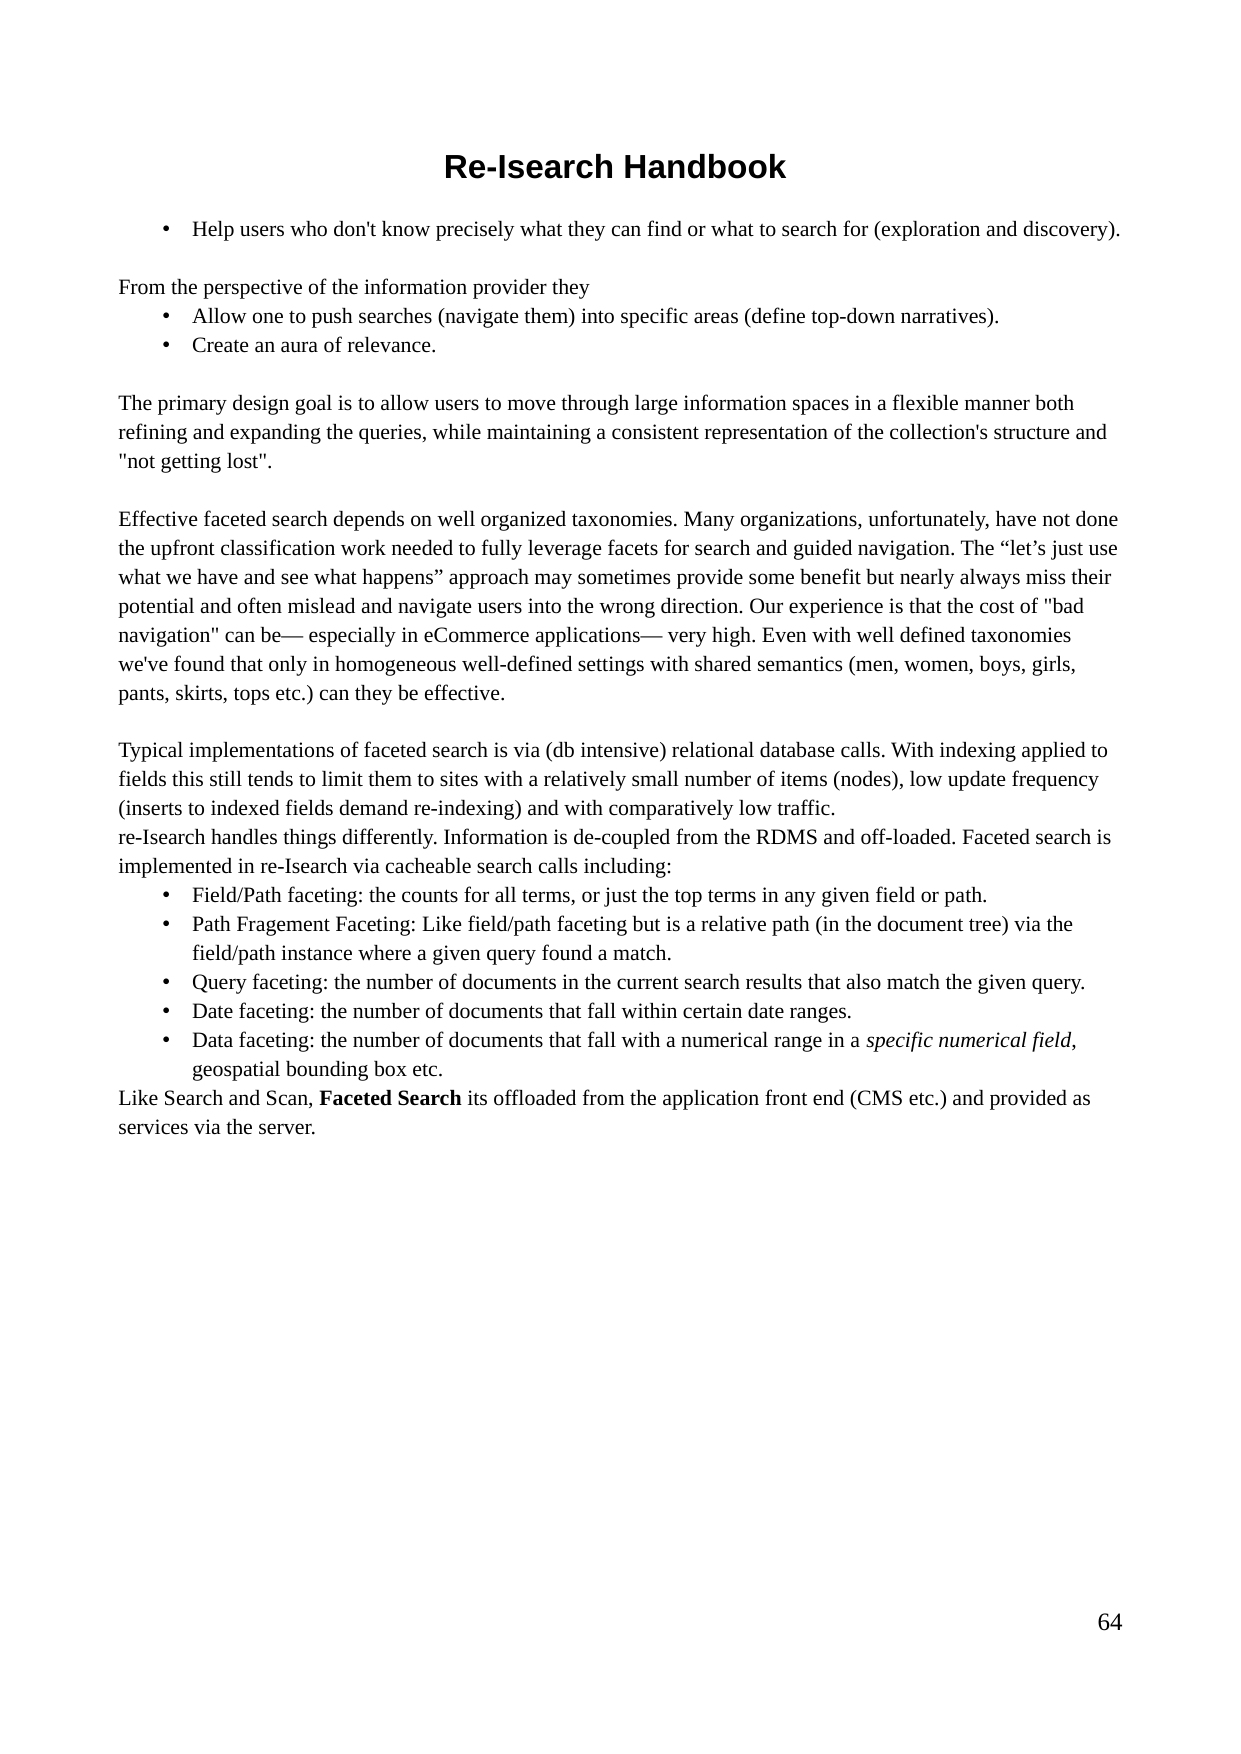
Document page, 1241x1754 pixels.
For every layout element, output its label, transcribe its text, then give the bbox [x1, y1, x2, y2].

list Data faceting: the number of documents that fall with a numerical range in a specific numerical field, geospatial bounding box etc. [162, 1027, 1122, 1081]
list Help users who don't know precisely what they can find or what to search for (exploration and discovery). [162, 216, 1122, 241]
list Allow one to push searches (navigate them) into specific areas (define top-down narratives). [162, 303, 1122, 328]
list Path Fragement Faceting: Like field/path faceting but is a relative path (in the document tree) via the field/path instance where a given query found a match. [162, 911, 1122, 965]
text Like Search and Scan, Faceted Search its offloaded from the application front end (CMS etc.) and provided as services via the server. [118, 1085, 1122, 1139]
list Query faceting: the number of documents in the current search results that also match the given query. [162, 969, 1122, 994]
text Typical implementations of faceted search is via (db intensive) relational database calls. With indexing applied to fields this still tends to limit them to sites with a relatively small number of items (nodes), low update frequency (inserts to indexed fields demand re-indexing) and with comparatively low traffic. [118, 737, 1122, 821]
list Create an aura of relevance. [162, 332, 1122, 357]
list Date faceting: the number of documents that fall within certain date ranges. [162, 998, 1122, 1023]
text re-Isearch handles things differently. Information is de-coupled from the RDMS and off-loaded. Faceted search is implemented in re-Isearch via cacheable search calls including: [118, 824, 1122, 878]
text From the perspective of the information provider they [118, 274, 1122, 299]
list Field/Path faceting: the counts for all terms, or just the top terms in any given field or path. [162, 882, 1122, 907]
text The primary design goal is to allow users to move through large information spaces in a flexible manner both refining and expanding the queries, while maintaining a consistent representation of the collection's structure and "not getting lost". [118, 390, 1122, 473]
text Effective faceted search depends on well organized taxonomies. Many organizations, unfortunately, have not done the upfront classification work needed to fully leverage facets for search and guided navigation. The “let’s just use what we have and see what happens” approach may sometimes provide some benefit but nearly always miss their potential and often mislead and navigate users into the wrong direction. Our experience is that the cost of "bad navigation" can be— especially in eCommerce applications— very high. Even with well defined taxonomies we've found that only in homogeneous well-defined settings with shared semantics (men, women, boys, girls, pants, skirts, tops etc.) can they be effective. [118, 477, 1122, 705]
